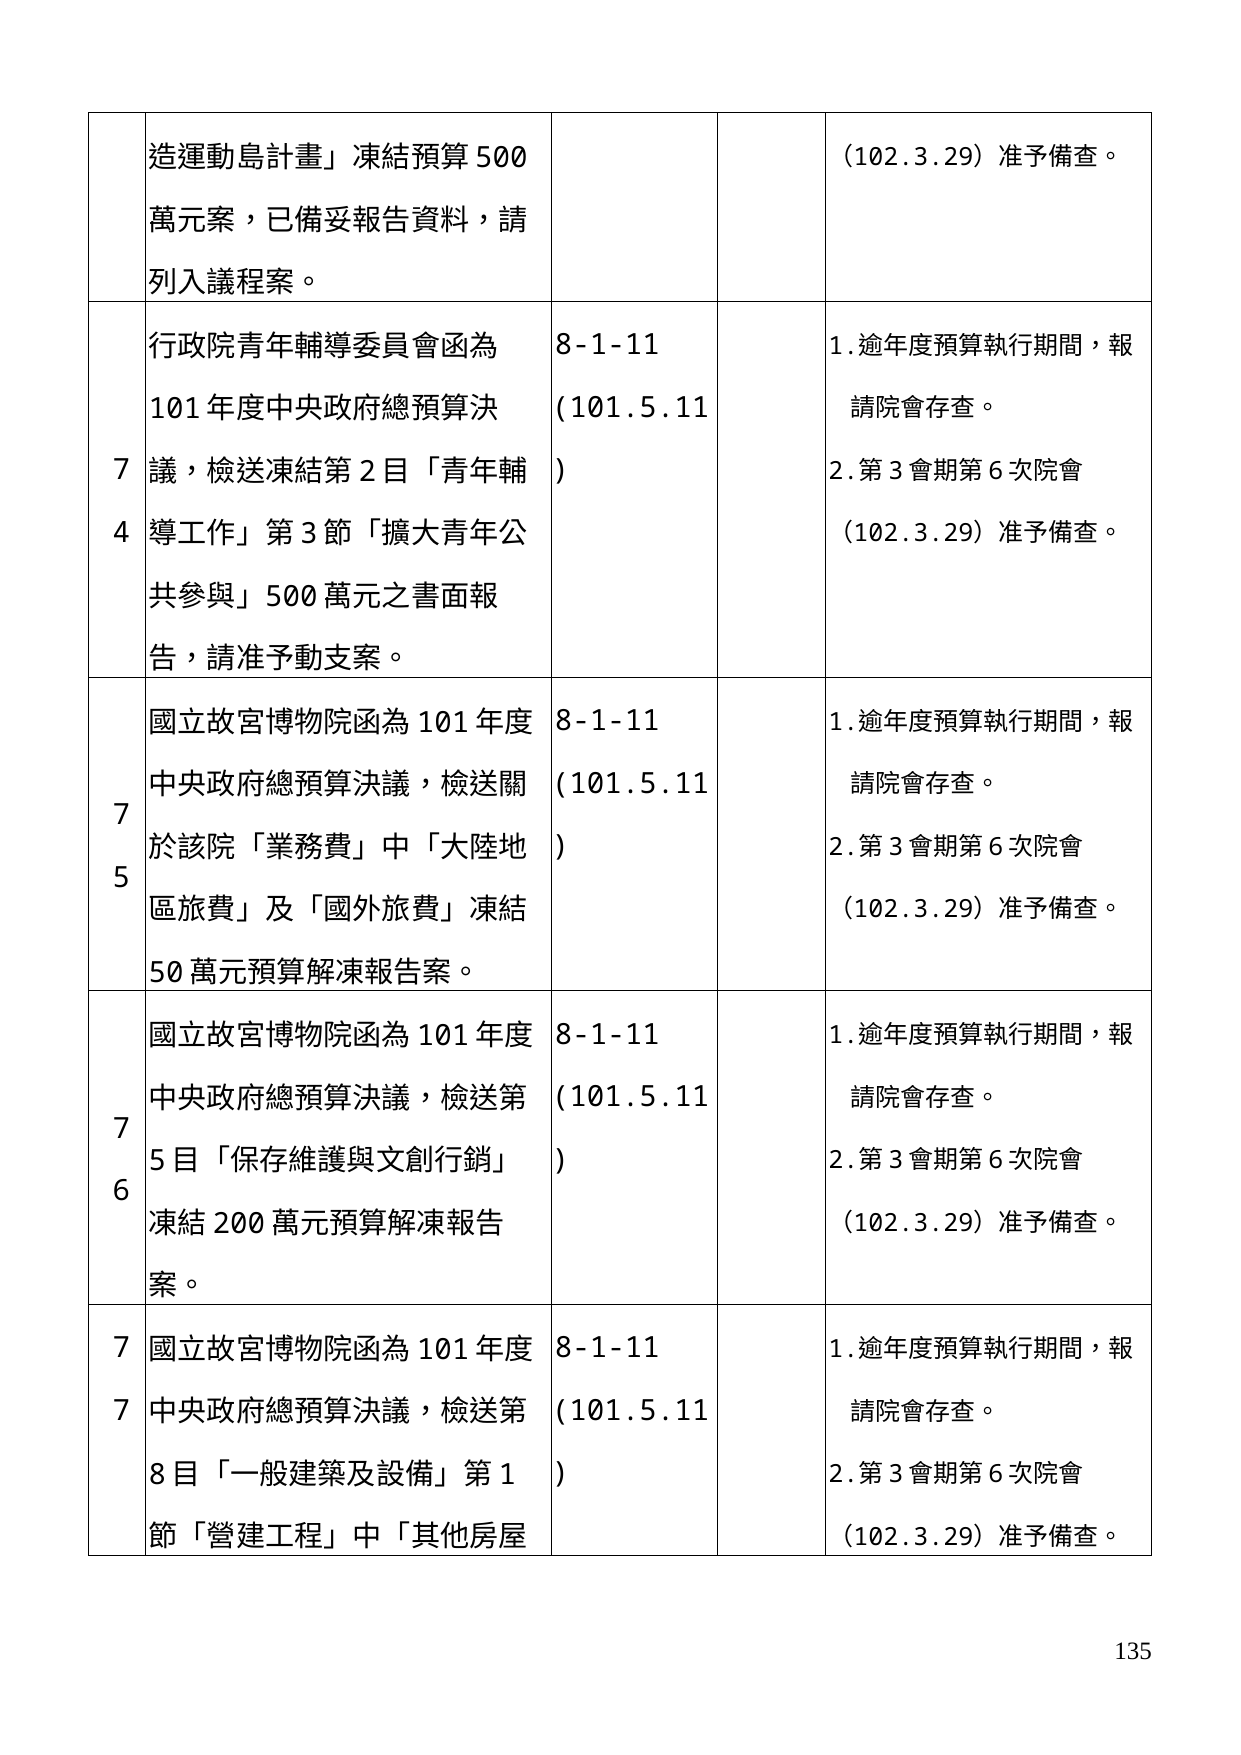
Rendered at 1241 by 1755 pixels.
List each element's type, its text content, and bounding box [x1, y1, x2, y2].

table_cell [718, 678, 825, 990]
table_cell [89, 113, 145, 301]
table_cell [89, 302, 145, 677]
table_cell [718, 991, 825, 1304]
table_cell 造運動島計畫」凍結預算500萬元案，已備妥報告資料，請列入議程案。 [146, 113, 551, 301]
table_cell 國立故宮博物院函為101年度中央政府總預算決議，檢送第5目「保存維護與文創行銷」凍結200萬元預算解凍報告案。 [146, 991, 551, 1304]
table_cell [718, 1305, 825, 1555]
table_cell [89, 1305, 145, 1555]
table_cell 8-1-11 (101.5.11) [552, 678, 717, 990]
table_cell 8-1-11 (101.5.11) [552, 991, 717, 1304]
table_cell [718, 302, 825, 677]
table_cell [718, 113, 825, 301]
table_cell 8-1-11 (101.5.11) [552, 302, 717, 677]
table_cell 1.逾年度預算執行期間，報請院會存查。 2.第3會期第6次院會（102.3.29）准予備查。 [826, 678, 1151, 990]
table_cell （102.3.29）准予備查。 [826, 113, 1151, 301]
table_cell 1.逾年度預算執行期間，報請院會存查。 2.第3會期第6次院會（102.3.29）准予備查。 [826, 302, 1151, 677]
table_cell 國立故宮博物院函為101年度中央政府總預算決議，檢送關於該院「業務費」中「大陸地區旅費」及「國外旅費」凍結50萬元預算解凍報告案。 [146, 678, 551, 990]
table_cell [89, 991, 145, 1304]
table_cell [552, 113, 717, 301]
table_cell [89, 678, 145, 990]
table_cell 8-1-11 (101.5.11) [552, 1305, 717, 1555]
table_cell 國立故宮博物院函為101年度中央政府總預算決議，檢送第8目「一般建築及設備」第1節「營建工程」中「其他房屋 [146, 1305, 551, 1555]
table_cell 1.逾年度預算執行期間，報請院會存查。 2.第3會期第6次院會（102.3.29）准予備查。 [826, 1305, 1151, 1555]
table_cell 1.逾年度預算執行期間，報請院會存查。 2.第3會期第6次院會（102.3.29）准予備查。 [826, 991, 1151, 1304]
table_cell 行政院青年輔導委員會函為101年度中央政府總預算決議，檢送凍結第2目「青年輔導工作」第3節「擴大青年公共參與」500萬元之書面報告，請准予動支案。 [146, 302, 551, 677]
